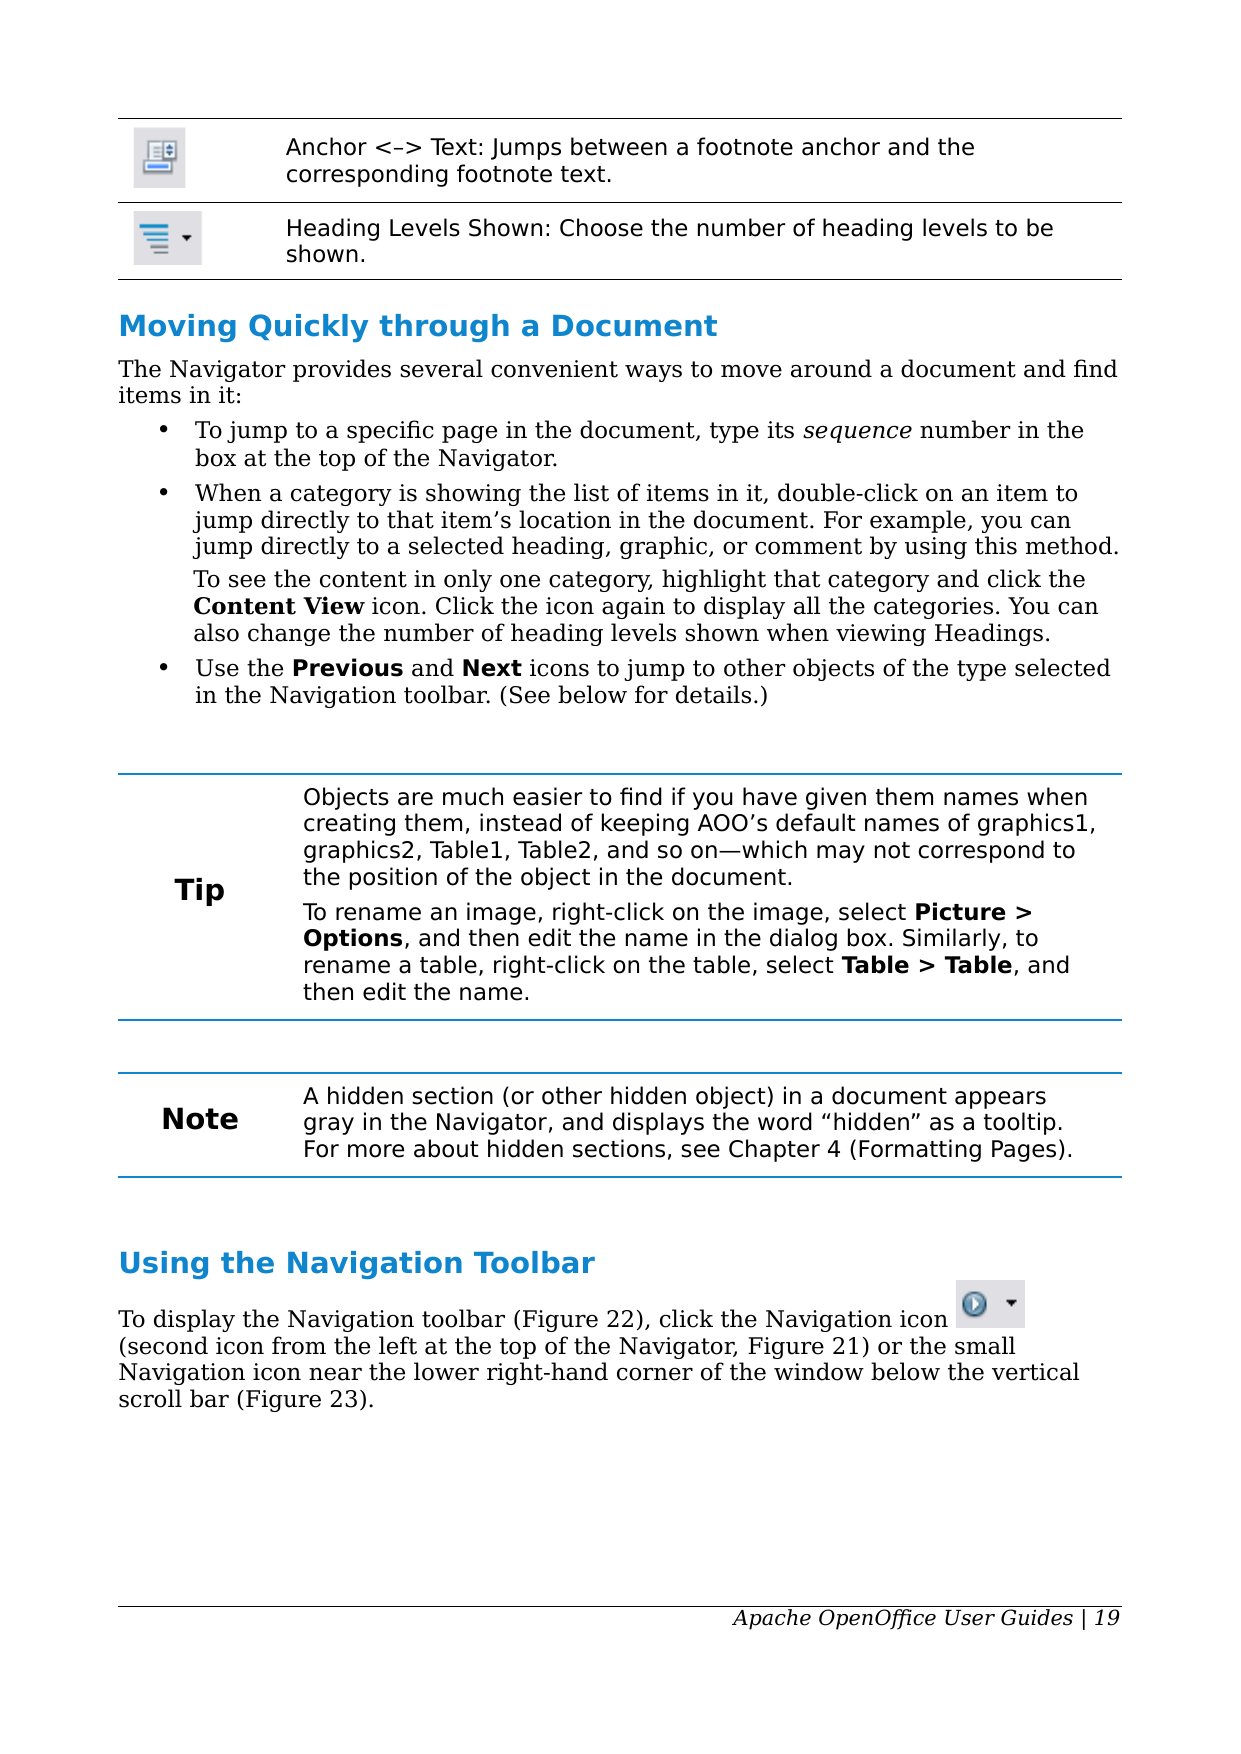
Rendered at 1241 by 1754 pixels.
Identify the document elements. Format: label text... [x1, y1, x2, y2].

subtitle Using the Navigation Toolbar [118, 1246, 1122, 1280]
list When a category is showing the list of items in it, double-click on an item to jump directly to that item’s location in the document. For example, you can jump directly to a selected heading, graphic, or comment by using this method. [156, 478, 1122, 560]
list Use the Previous and Next icons to jump to other objects of the type selected in the Navigation toolbar. (See below for details.) [156, 653, 1122, 709]
picture [955, 1280, 1025, 1328]
table_cell [118, 203, 270, 279]
text To display the Navigation toolbar (Figure 22), click the Navigation icon (second icon from the left at the top of the Navigator, Figure 21) or the small Navigation icon near the lower right-hand corner of the window below the vertical scroll bar (Figure 23). [118, 1280, 1122, 1413]
table_header A hidden section (or other hidden object) in a document appears gray in the Navigator, and displays the word “hidden” as a tooltip. For more about hidden sections, see Chapter 4 (Formatting Pages). [281, 1074, 1122, 1176]
list To jump to a specific page in the document, type its sequence number in the box at the top of the Navigator. [156, 416, 1122, 471]
list The Navigator provides several convenient ways to move around a document and find items in it: [118, 356, 1122, 409]
table_cell Heading Levels Shown: Choose the number of heading levels to be shown. [270, 203, 1122, 279]
table_header Objects are much easier to find if you have given them names when creating them, instead of keeping AOO’s default names of graphics1, graphics2, Table1, Table2, and so on—which may not correspond to the position of the object in the document. To rename an image, right-click on the image, select Picture > Options, and then edit the name in the dialog box. Similarly, to rename a table, right-click on the table, select Table > Table, and then edit the name. [281, 775, 1122, 1018]
table_cell Anchor <–> Text: Jumps between a footnote anchor and the corresponding footnote text. [270, 119, 1122, 202]
table_header Tip [118, 775, 281, 1018]
table_header Note [118, 1074, 281, 1176]
list To see the content in only one category, highlight that category and click the Content View icon. Click the icon again to display all the categories. You can also change the number of heading levels shown when viewing Headings. [193, 566, 1122, 647]
subtitle Moving Quickly through a Document [118, 309, 1122, 343]
picture [133, 211, 204, 265]
table_cell [118, 119, 270, 202]
picture [133, 127, 186, 188]
